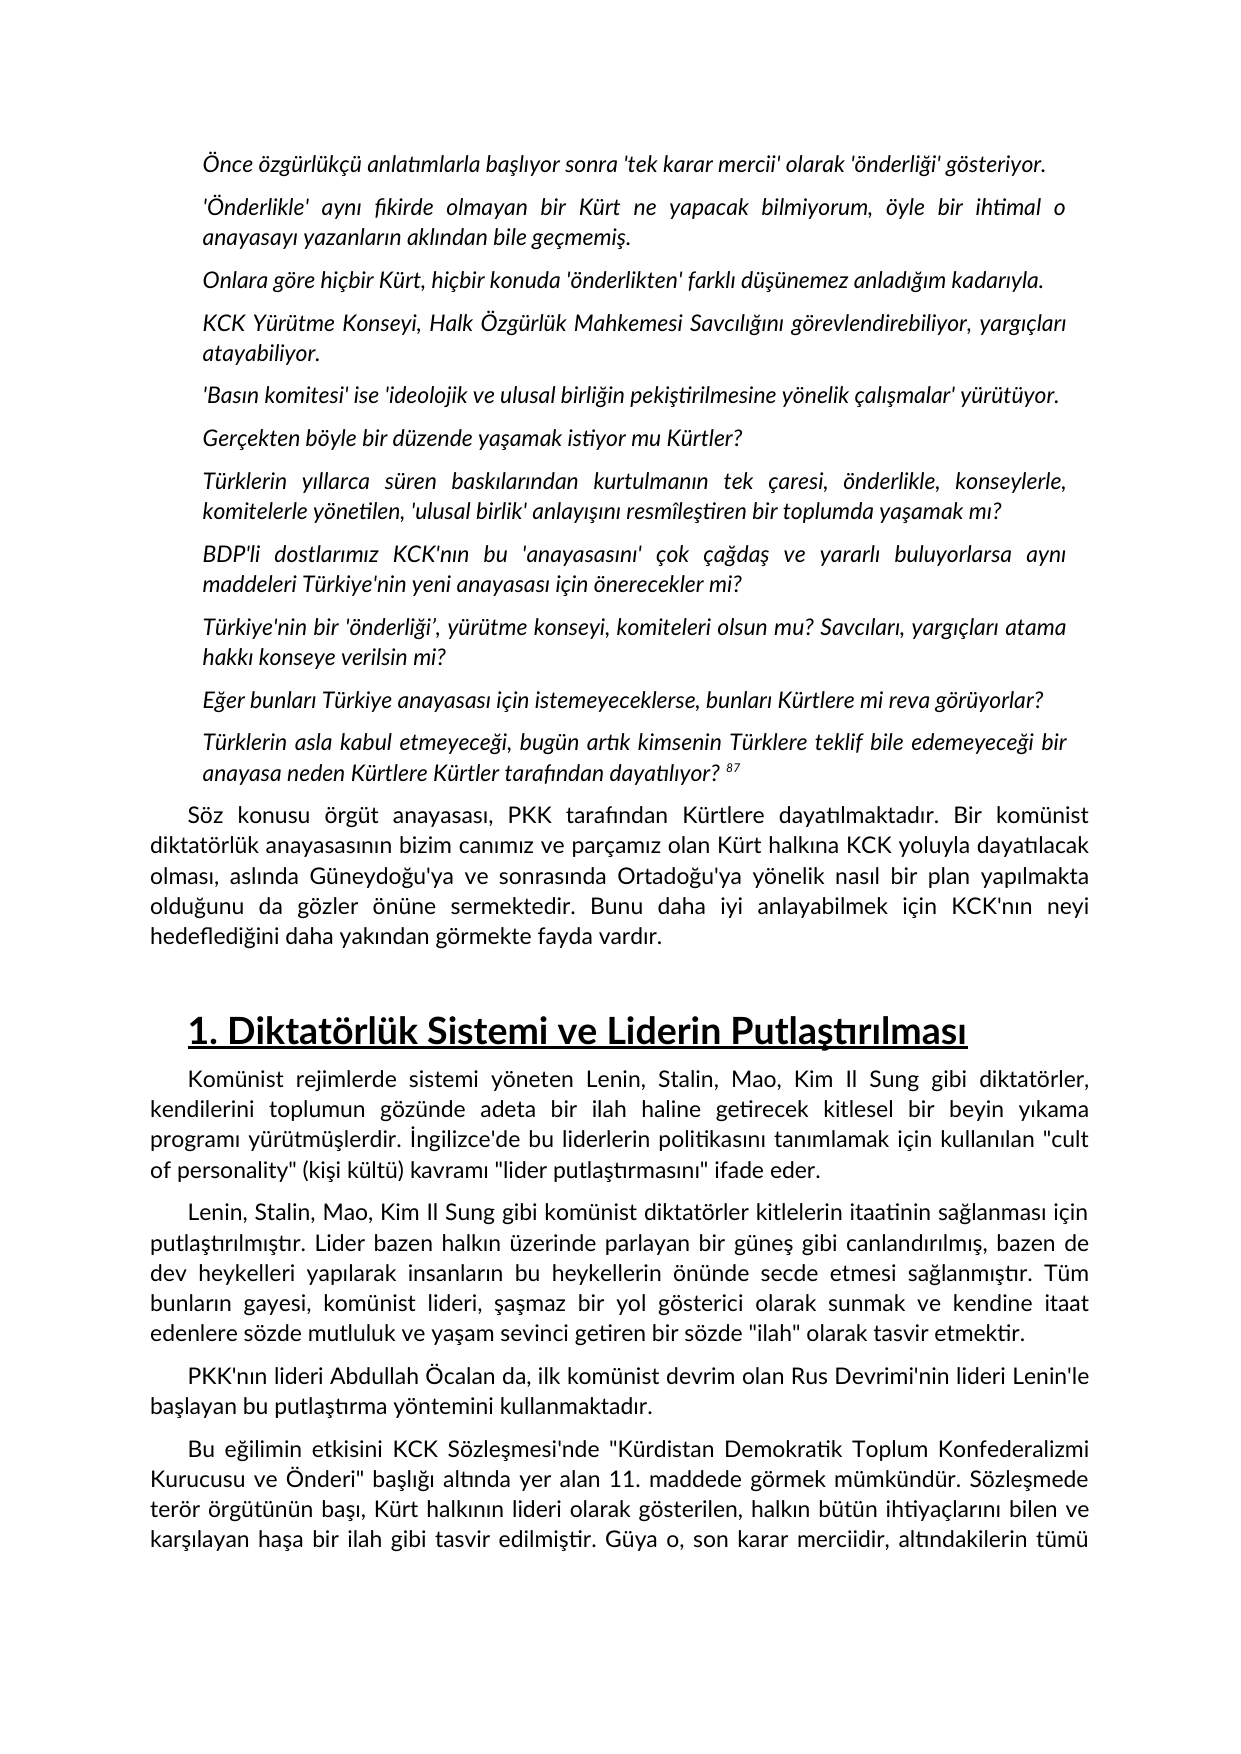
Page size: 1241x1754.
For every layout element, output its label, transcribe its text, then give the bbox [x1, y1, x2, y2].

text Gerçekten böyle bir düzende yaşamak istiyor mu Kürtler? [202, 424, 1068, 451]
text 'Önderlikle' aynı fikirde olmayan bir Kürt ne yapacak bilmiyorum, öyle bir ihtimal o anayasayı yazanların aklından bile geçmemiş. [202, 193, 1068, 250]
text KCK Yürütme Konseyi, Halk Özgürlük Mahkemesi Savcılığını görevlendirebiliyor, yargıçları atayabiliyor. [202, 308, 1068, 366]
text Onlara göre hiçbir Kürt, hiçbir konuda 'önderlikten' farklı düşünemez anladığım kadarıyla. [202, 266, 1068, 293]
text BDP'li dostlarımız KCK'nın bu 'anayasasını' çok çağdaş ve yararlı buluyorlarsa aynı maddeleri Türkiye'nin yeni anayasası için önerecekler mi? [202, 539, 1068, 597]
text Komünist rejimlerde sistemi yöneten Lenin, Stalin, Mao, Kim Il Sung gibi diktatörler, kendilerini toplumun gözünde adeta bir ilah haline getirecek kitlesel bir beyin yıkama programı yürütmüşlerdir. İngilizce'de bu liderlerin politikasını tanımlamak için kullanılan "cult of personality" (kişi kültü) kavramı "lider putlaştırmasını" ifade eder. [150, 1065, 1090, 1183]
text Bu eğilimin etkisini KCK Sözleşmesi'nde "Kürdistan Demokratik Toplum Konfederalizmi Kurucusu ve Önderi" başlığı altında yer alan 11. maddede görmek mümkündür. Sözleşmede terör örgütünün başı, Kürt halkının lideri olarak gösterilen, halkın bütün ihtiyaçlarını bilen ve karşılayan haşa bir ilah gibi tasvir edilmiştir. Güya o, son karar merciidir, altındakilerin tümü [150, 1434, 1090, 1553]
text Türklerin asla kabul etmeyeceği, bugün artık kimsenin Türklere teklif bile edemeyeceği bir anayasa neden Kürtlere Kürtler tarafından dayatılıyor? 87 [202, 728, 1068, 786]
text Önce özgürlükçü anlatımlarla başlıyor sonra 'tek karar mercii' olarak 'önderliği' gösteriyor. [202, 150, 1068, 177]
text Eğer bunları Türkiye anayasası için istemeyeceklerse, bunları Kürtlere mi reva görüyorlar? [202, 685, 1068, 713]
text Söz konusu örgüt anayasası, PKK tarafından Kürtlere dayatılmaktadır. Bir komünist diktatörlük anayasasının bizim canımız ve parçamız olan Kürt halkına KCK yoluyla dayatılacak olması, aslında Güneydoğu'ya ve sonrasında Ortadoğu'ya yönelik nasıl bir plan yapılmakta olduğunu da gözler önüne sermektedir. Bunu daha iyi anlayabilmek için KCK'nın neyi hedeflediğini daha yakından görmekte fayda vardır. [150, 801, 1090, 949]
text PKK'nın lideri Abdullah Öcalan da, ilk komünist devrim olan Rus Devrimi'nin lideri Lenin'le başlayan bu putlaştırma yöntemini kullanmaktadır. [150, 1362, 1090, 1419]
text Türklerin yıllarca süren baskılarından kurtulmanın tek çaresi, önderlikle, konseylerle, komitelerle yönetilen, 'ulusal birlik' anlayışını resmîleştiren bir toplumda yaşamak mı? [202, 467, 1068, 524]
text Lenin, Stalin, Mao, Kim Il Sung gibi komünist diktatörler kitlelerin itaatinin sağlanması için putlaştırılmıştır. Lider bazen halkın üzerinde parlayan bir güneş gibi canlandırılmış, bazen de dev heykelleri yapılarak insanların bu heykellerin önünde secde etmesi sağlanmıştır. Tüm bunların gayesi, komünist lideri, şaşmaz bir yol gösterici olarak sunmak ve kendine itaat edenlere sözde mutluluk ve yaşam sevinci getiren bir sözde "ilah" olarak tasvir etmektir. [150, 1198, 1090, 1346]
text Türkiye'nin bir 'önderliği’, yürütme konseyi, komiteleri olsun mu? Savcıları, yargıçları atama hakkı konseye verilsin mi? [202, 612, 1068, 670]
text 'Basın komitesi' ise 'ideolojik ve ulusal birliğin pekiştirilmesine yönelik çalışmalar' yürütüyor. [202, 381, 1068, 409]
subtitle 1. Diktatörlük Sistemi ve Liderin Putlaştırılması [187, 1007, 1090, 1052]
